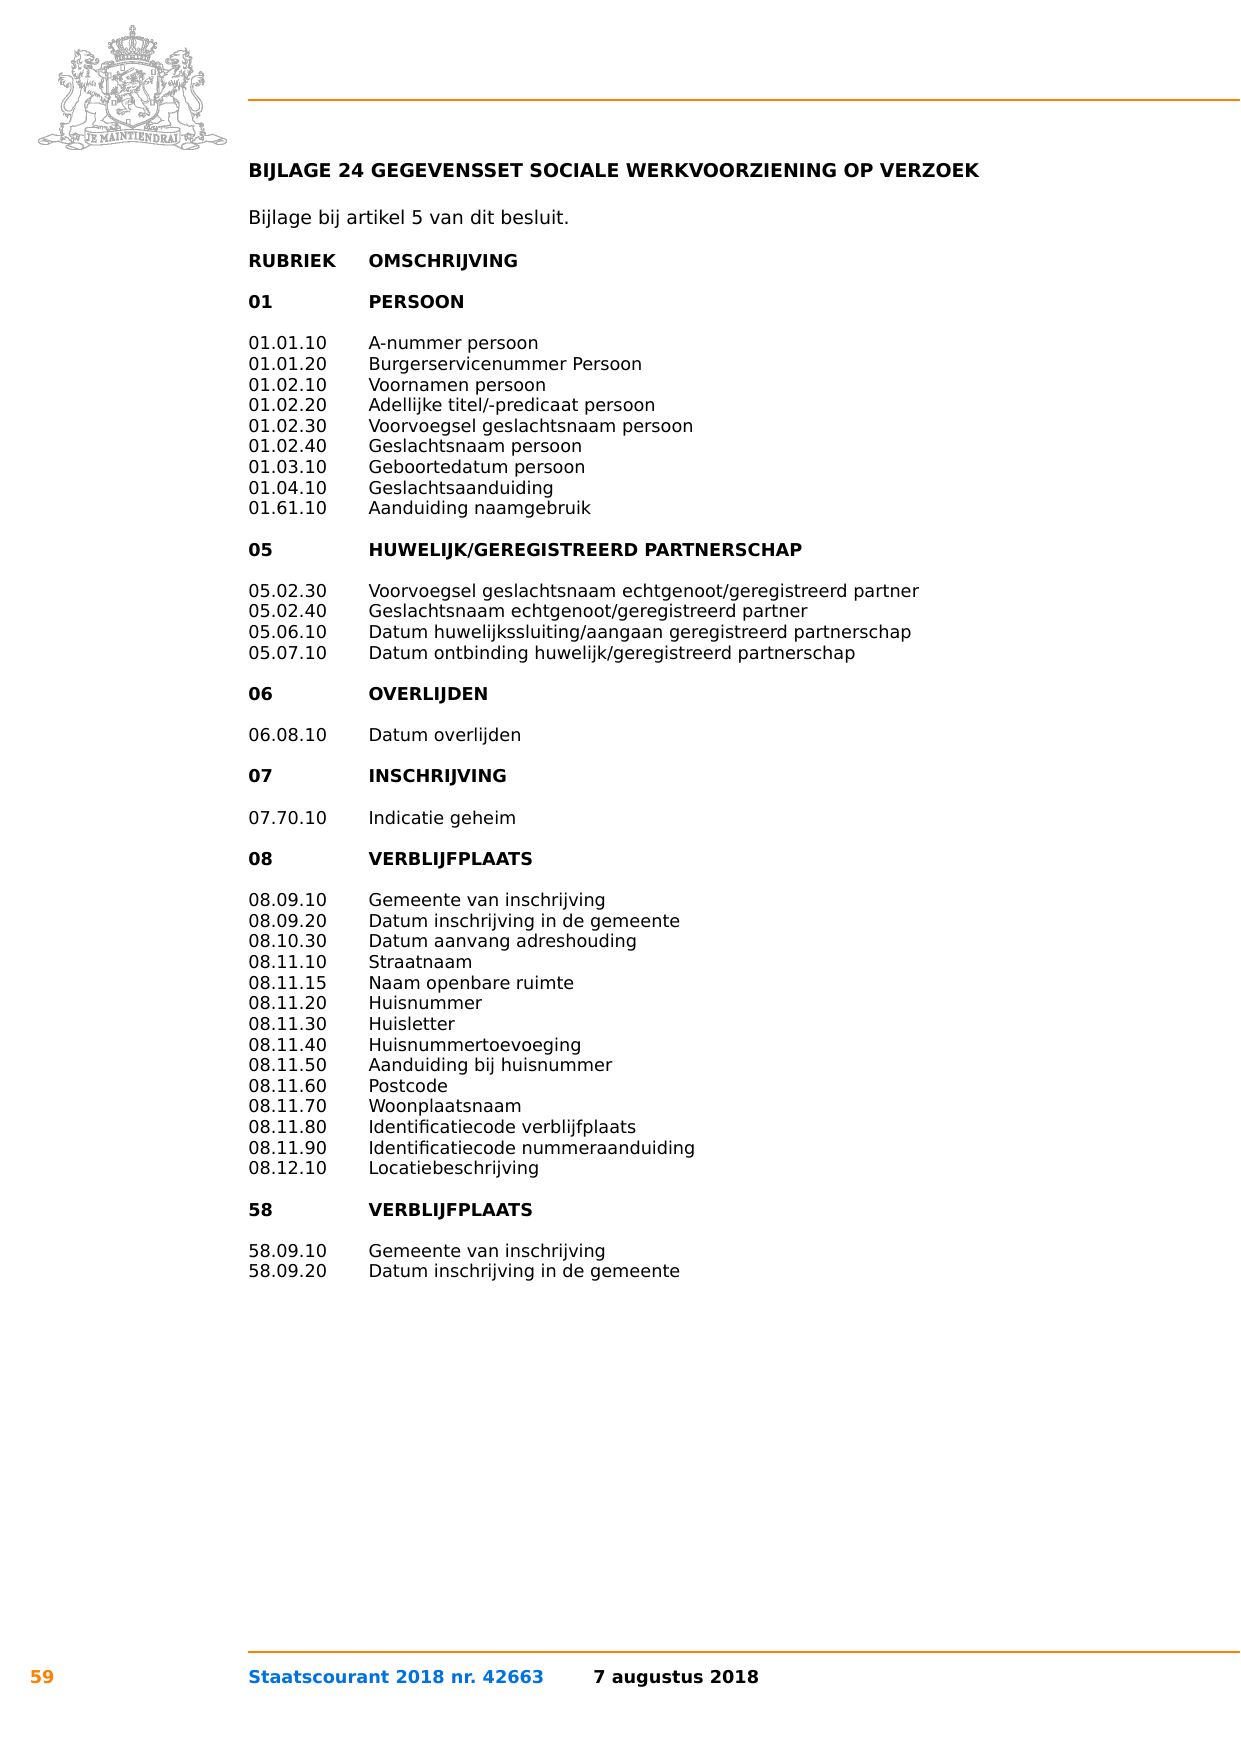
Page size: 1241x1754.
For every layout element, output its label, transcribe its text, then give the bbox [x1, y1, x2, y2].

table_cell 08.11.60 [248, 1076, 362, 1096]
table_cell Voorvoegsel geslachtsnaam echtgenoot/geregistreerd partner [363, 581, 1163, 601]
table_cell [248, 560, 362, 581]
table_cell 58 [248, 1200, 362, 1220]
table_cell Datum inschrijving in de gemeente [363, 911, 1163, 931]
table_cell Geslachtsnaam echtgenoot/geregistreerd partner [363, 601, 1163, 622]
table_cell Gemeente van inschrijving [363, 1241, 1163, 1261]
table_cell VERBLIJFPLAATS [363, 849, 1163, 869]
table_cell [363, 519, 1163, 539]
table_cell 08.11.40 [248, 1035, 362, 1055]
table_cell 08.11.20 [248, 993, 362, 1014]
table_cell [248, 271, 362, 292]
table_cell [248, 663, 362, 684]
table_cell 08.11.30 [248, 1014, 362, 1034]
table_cell Identificatiecode verblijfplaats [363, 1117, 1163, 1138]
table_header OMSCHRIJVING [363, 251, 1163, 271]
table_cell Naam openbare ruimte [363, 973, 1163, 993]
table_cell 58.09.20 [248, 1261, 362, 1282]
table_cell HUWELIJK/GEREGISTREERD PARTNERSCHAP [363, 540, 1163, 560]
table_cell Datum aanvang adreshouding [363, 931, 1163, 952]
table_cell [363, 1179, 1163, 1199]
table_cell 08.09.20 [248, 911, 362, 931]
text Bijlage bij artikel 5 van dit besluit. [248, 207, 1163, 229]
table_cell 01.04.10 [248, 478, 362, 498]
table_cell Indicatie geheim [363, 808, 1163, 828]
table_cell INSCHRIJVING [363, 766, 1163, 787]
table_cell OVERLIJDEN [363, 684, 1163, 704]
table_cell [363, 787, 1163, 808]
table_cell 05.02.40 [248, 601, 362, 622]
table_cell 01.01.20 [248, 354, 362, 374]
table_cell [248, 519, 362, 539]
table_cell Geslachtsaanduiding [363, 478, 1163, 498]
table_cell Datum inschrijving in de gemeente [363, 1261, 1163, 1282]
table_cell Locatiebeschrijving [363, 1158, 1163, 1179]
table_cell 08 [248, 849, 362, 869]
table_cell 08.11.80 [248, 1117, 362, 1138]
table_cell Voorvoegsel geslachtsnaam persoon [363, 416, 1163, 436]
table_cell [363, 828, 1163, 849]
table_cell [248, 870, 362, 890]
table_cell Voornamen persoon [363, 375, 1163, 395]
table_cell 08.11.90 [248, 1138, 362, 1158]
table_cell Burgerservicenummer Persoon [363, 354, 1163, 374]
subtitle BIJLAGE 24 GEGEVENSSET SOCIALE WERKVOORZIENING OP VERZOEK [248, 160, 1163, 182]
table_cell PERSOON [363, 292, 1163, 313]
table_cell 05.06.10 [248, 622, 362, 643]
table_cell [248, 313, 362, 333]
table_cell 01.61.10 [248, 498, 362, 519]
table_cell Huisnummer [363, 993, 1163, 1014]
table_cell Huisnummertoevoeging [363, 1035, 1163, 1055]
table_cell 01.02.40 [248, 436, 362, 457]
table_cell 01.02.10 [248, 375, 362, 395]
table_cell A-nummer persoon [363, 333, 1163, 354]
table_cell 01.02.20 [248, 395, 362, 416]
table_cell 01 [248, 292, 362, 313]
table_cell 07 [248, 766, 362, 787]
table_cell 08.11.15 [248, 973, 362, 993]
table_cell 58.09.10 [248, 1241, 362, 1261]
table_cell 08.11.50 [248, 1055, 362, 1076]
table_cell 08.12.10 [248, 1158, 362, 1179]
picture [38, 25, 227, 150]
table_cell [363, 705, 1163, 725]
table_cell Gemeente van inschrijving [363, 890, 1163, 911]
table_cell [363, 560, 1163, 581]
table_cell 06.08.10 [248, 725, 362, 746]
table_cell 07.70.10 [248, 808, 362, 828]
table_cell 05.02.30 [248, 581, 362, 601]
table_cell [363, 663, 1163, 684]
table_cell Woonplaatsnaam [363, 1096, 1163, 1117]
table_cell [248, 828, 362, 849]
table_cell 01.03.10 [248, 457, 362, 478]
table_cell Postcode [363, 1076, 1163, 1096]
table_cell Datum overlijden [363, 725, 1163, 746]
table_cell 08.10.30 [248, 931, 362, 952]
table_cell 01.01.10 [248, 333, 362, 354]
table_cell Huisletter [363, 1014, 1163, 1034]
table_header RUBRIEK [248, 251, 362, 271]
table_cell Geboortedatum persoon [363, 457, 1163, 478]
table_cell 08.11.10 [248, 952, 362, 973]
table_cell 05.07.10 [248, 643, 362, 663]
table_cell [248, 705, 362, 725]
table_cell Straatnaam [363, 952, 1163, 973]
table_cell Datum ontbinding huwelijk/geregistreerd partnerschap [363, 643, 1163, 663]
table_cell [363, 746, 1163, 766]
table_cell Aanduiding naamgebruik [363, 498, 1163, 519]
table_cell 06 [248, 684, 362, 704]
table_cell Adellijke titel/-predicaat persoon [363, 395, 1163, 416]
table_cell 05 [248, 540, 362, 560]
table_cell Geslachtsnaam persoon [363, 436, 1163, 457]
table_cell [248, 1179, 362, 1199]
table_cell VERBLIJFPLAATS [363, 1200, 1163, 1220]
table_cell [363, 313, 1163, 333]
table_cell 01.02.30 [248, 416, 362, 436]
table_cell [248, 1220, 362, 1241]
table_cell 08.11.70 [248, 1096, 362, 1117]
table_cell Identificatiecode nummeraanduiding [363, 1138, 1163, 1158]
table_cell [363, 271, 1163, 292]
table_cell [363, 870, 1163, 890]
table_cell [363, 1220, 1163, 1241]
table_cell Datum huwelijkssluiting/aangaan geregistreerd partnerschap [363, 622, 1163, 643]
table_cell Aanduiding bij huisnummer [363, 1055, 1163, 1076]
table_cell [248, 787, 362, 808]
table_cell [248, 746, 362, 766]
table_cell 08.09.10 [248, 890, 362, 911]
